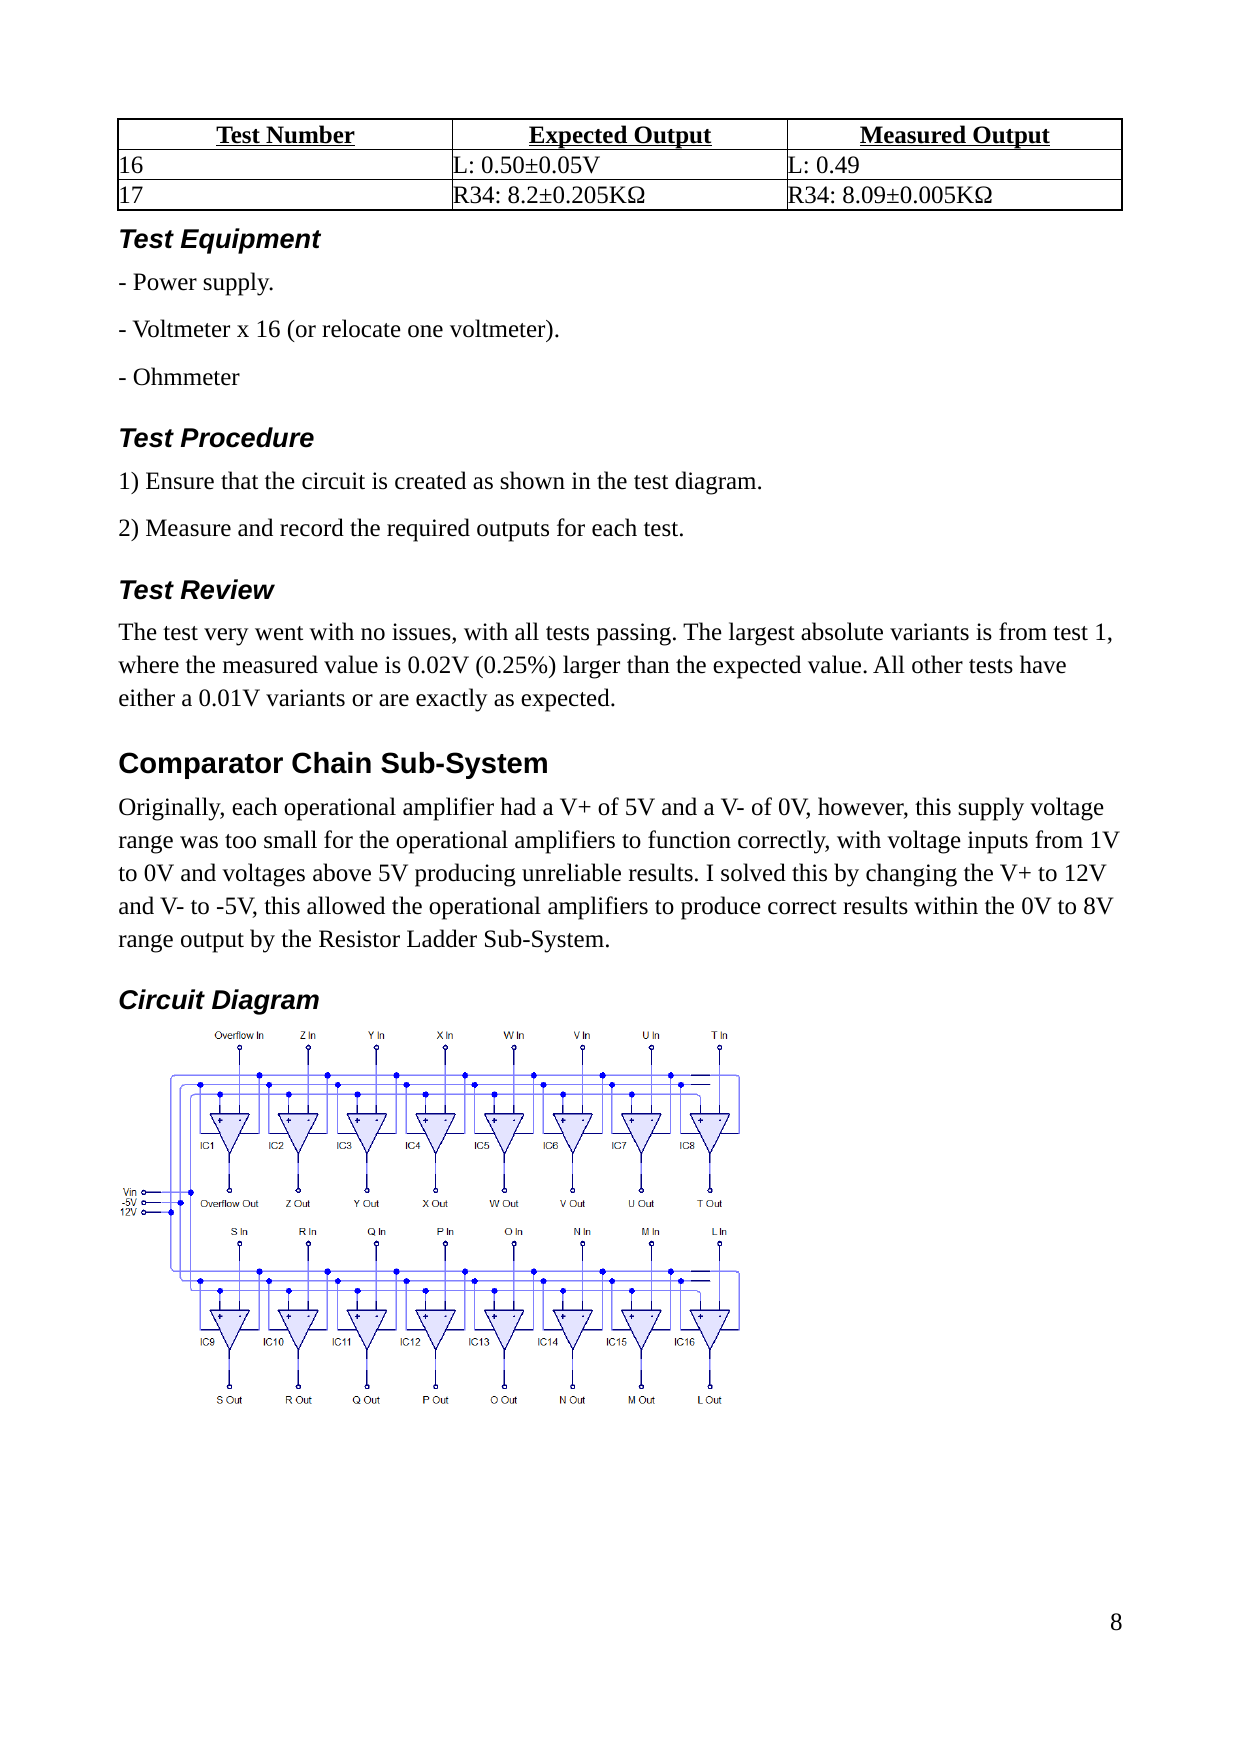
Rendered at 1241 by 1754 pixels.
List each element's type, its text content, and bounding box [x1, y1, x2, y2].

text - Power supply. [118, 267, 1122, 296]
text 2) Measure and record the required outputs for each test. [118, 513, 1122, 542]
table_cell L: 0.50±0.05V [453, 150, 787, 179]
table_cell R34: 8.2±0.205KΩ [453, 180, 787, 209]
text - Voltmeter x 16 (or relocate one voltmeter). [118, 314, 1122, 343]
subtitle Comparator Chain Sub-System [118, 746, 1122, 779]
table_cell L: 0.49 [788, 150, 1121, 179]
table_header Test Number [119, 120, 452, 148]
table_cell 17 [119, 180, 452, 209]
table_header Expected Output [453, 120, 787, 148]
subtitle Test Procedure [118, 422, 1122, 453]
subtitle Circuit Diagram [118, 984, 1122, 1015]
subtitle Test Equipment [118, 223, 1122, 254]
text 1) Ensure that the circuit is created as shown in the test diagram. [118, 466, 1122, 495]
table_cell 16 [119, 150, 452, 179]
table_header Measured Output [788, 120, 1121, 148]
text - Ohmmeter [118, 362, 1122, 391]
text The test very went with no issues, with all tests passing. The largest absolute variants is from test 1, where the measured value is 0.02V (0.25%) larger than the expected value. All other tests have either a 0.01V variants or are exactly as expected. [118, 617, 1122, 712]
picture [118, 1027, 747, 1410]
subtitle Test Review [118, 574, 1122, 605]
text Originally, each operational amplifier had a V+ of 5V and a V- of 0V, however, this supply voltage range was too small for the operational amplifiers to function correctly, with voltage inputs from 1V to 0V and voltages above 5V producing unreliable results. I solved this by changing the V+ to 12V and V- to -5V, this allowed the operational amplifiers to produce correct results within the 0V to 8V range output by the Resistor Ladder Sub-System. [118, 792, 1122, 952]
table_cell R34: 8.09±0.005KΩ [788, 180, 1121, 209]
